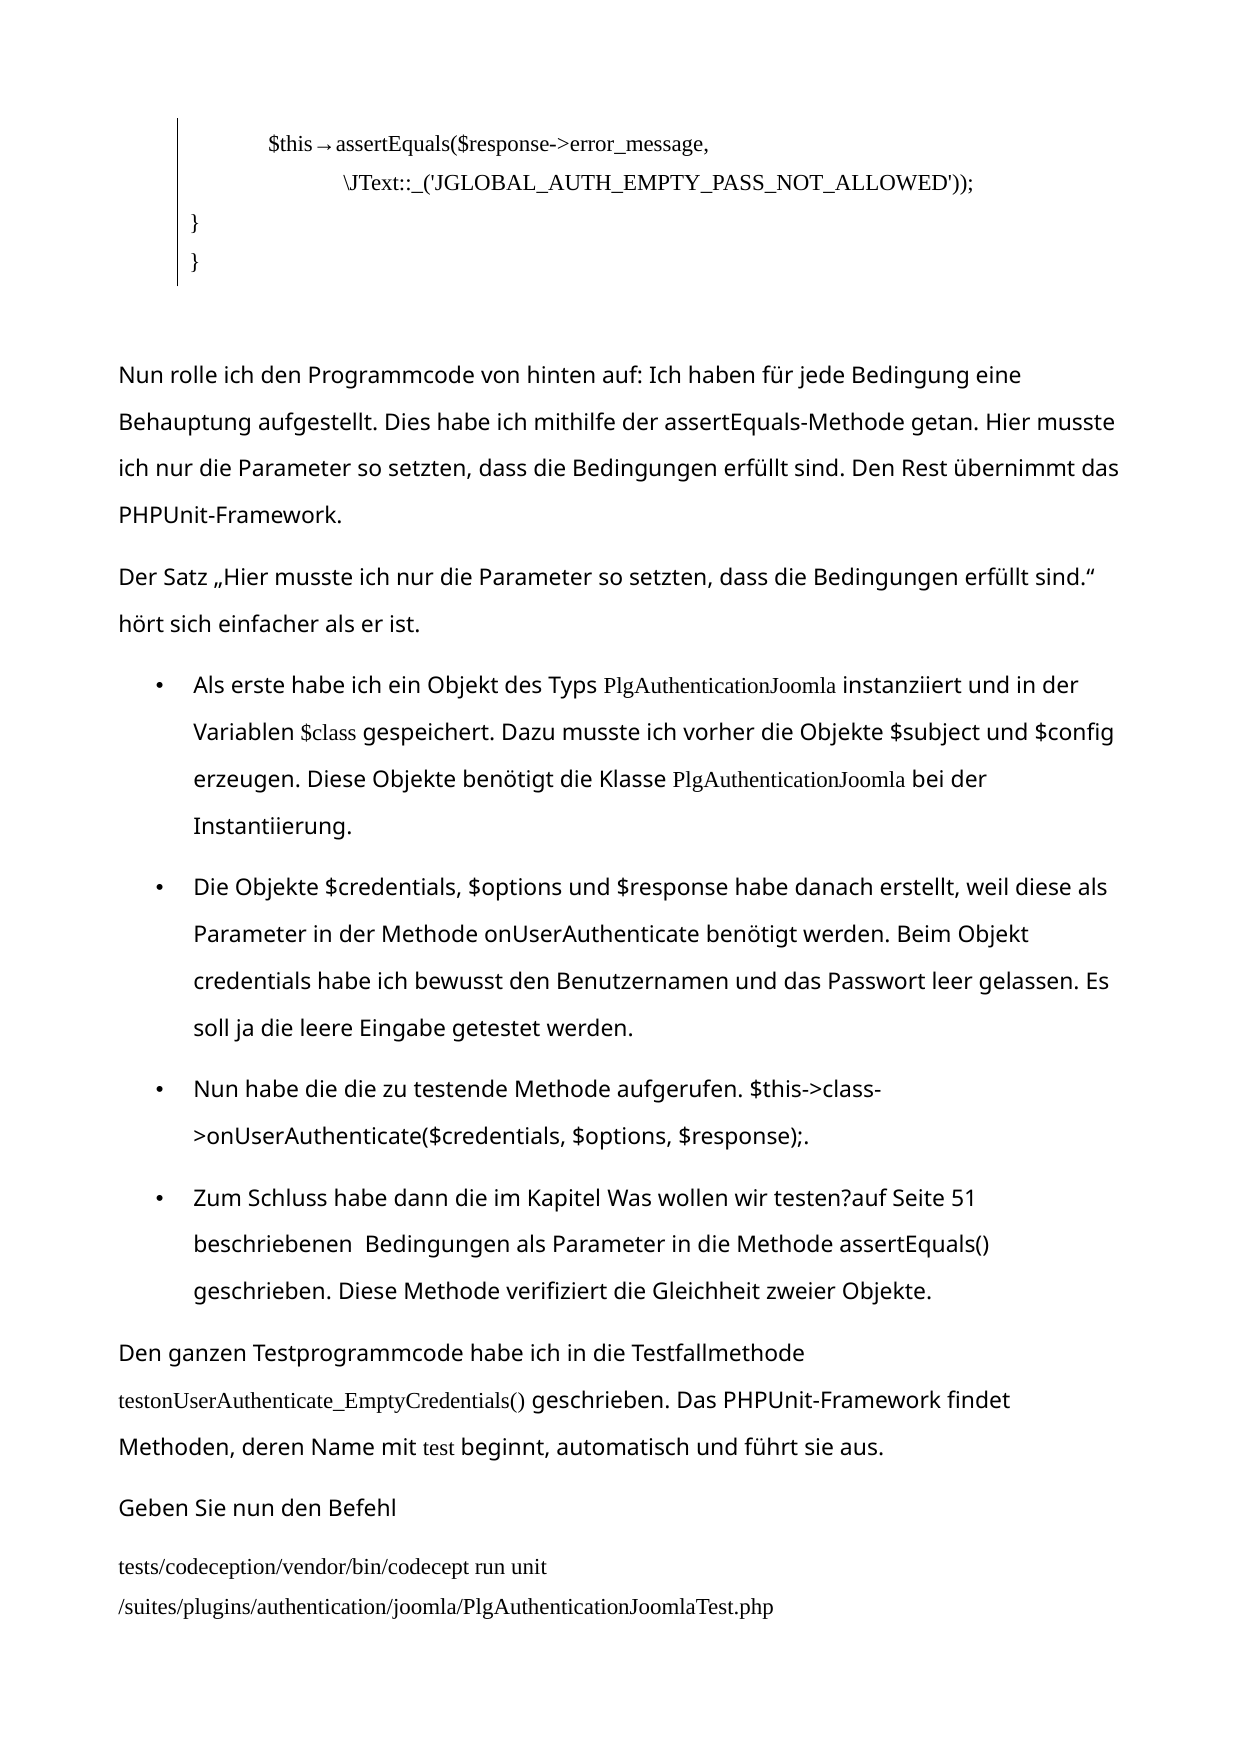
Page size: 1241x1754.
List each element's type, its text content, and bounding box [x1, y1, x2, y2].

text Geben Sie nun den Befehl [118, 1492, 1122, 1523]
list Zum Schluss habe dann die im Kapitel Was wollen wir testen?auf Seite 48 beschriebenen Bedingungen als Parameter in die Methode assertEquals() geschrieben. Diese Methode verifiziert die Gleichheit zweier Objekte. [156, 1182, 1122, 1307]
text Der Satz „Hier musste ich nur die Parameter so setzten, dass die Bedingungen erfüllt sind.“ hört sich einfacher als er ist. [118, 561, 1122, 639]
list Als erste habe ich ein Objekt des Typs PlgAuthenticationJoomla instanziiert und in der Variablen $class gespeichert. Dazu musste ich vorher die Objekte $subject und $config erzeugen. Diese Objekte benötigt die Klasse PlgAuthenticationJoomla bei der Instantiierung. [156, 669, 1122, 841]
text Nun rolle ich den Programmcode von hinten auf: Ich haben für jede Bedingung eine Behauptung aufgestellt. Dies habe ich mithilfe der assertEquals-Methode getan. Hier musste ich nur die Parameter so setzten, dass die Bedingungen erfüllt sind. Den Rest übernimmt das PHPUnit-Framework. [118, 359, 1122, 531]
text Den ganzen Testprogrammcode habe ich in die Testfallmethode testonUserAuthenticate_EmptyCredentials() geschrieben. Das PHPUnit-Framework findet Methoden, deren Name mit test beginnt, automatisch und führt sie aus. [118, 1337, 1122, 1462]
text $this→assertEquals($response->error_message, \JText::_('JGLOBAL_AUTH_EMPTY_PASS_NOT_ALLOWED')); } } [178, 118, 1122, 286]
text tests/codeception/vendor/bin/codecept run unit /suites/plugins/authentication/joomla/PlgAuthenticationJoomlaTest.php [118, 1553, 1122, 1619]
list Nun habe die die zu testende Methode aufgerufen. $this->class->onUserAuthenticate($credentials, $options, $response);. [156, 1073, 1122, 1151]
list Die Objekte $credentials, $options und $response habe danach erstellt, weil diese als Parameter in der Methode onUserAuthenticate benötigt werden. Beim Objekt credentials habe ich bewusst den Benutzernamen und das Passwort leer gelassen. Es soll ja die leere Eingabe getestet werden. [156, 871, 1122, 1043]
